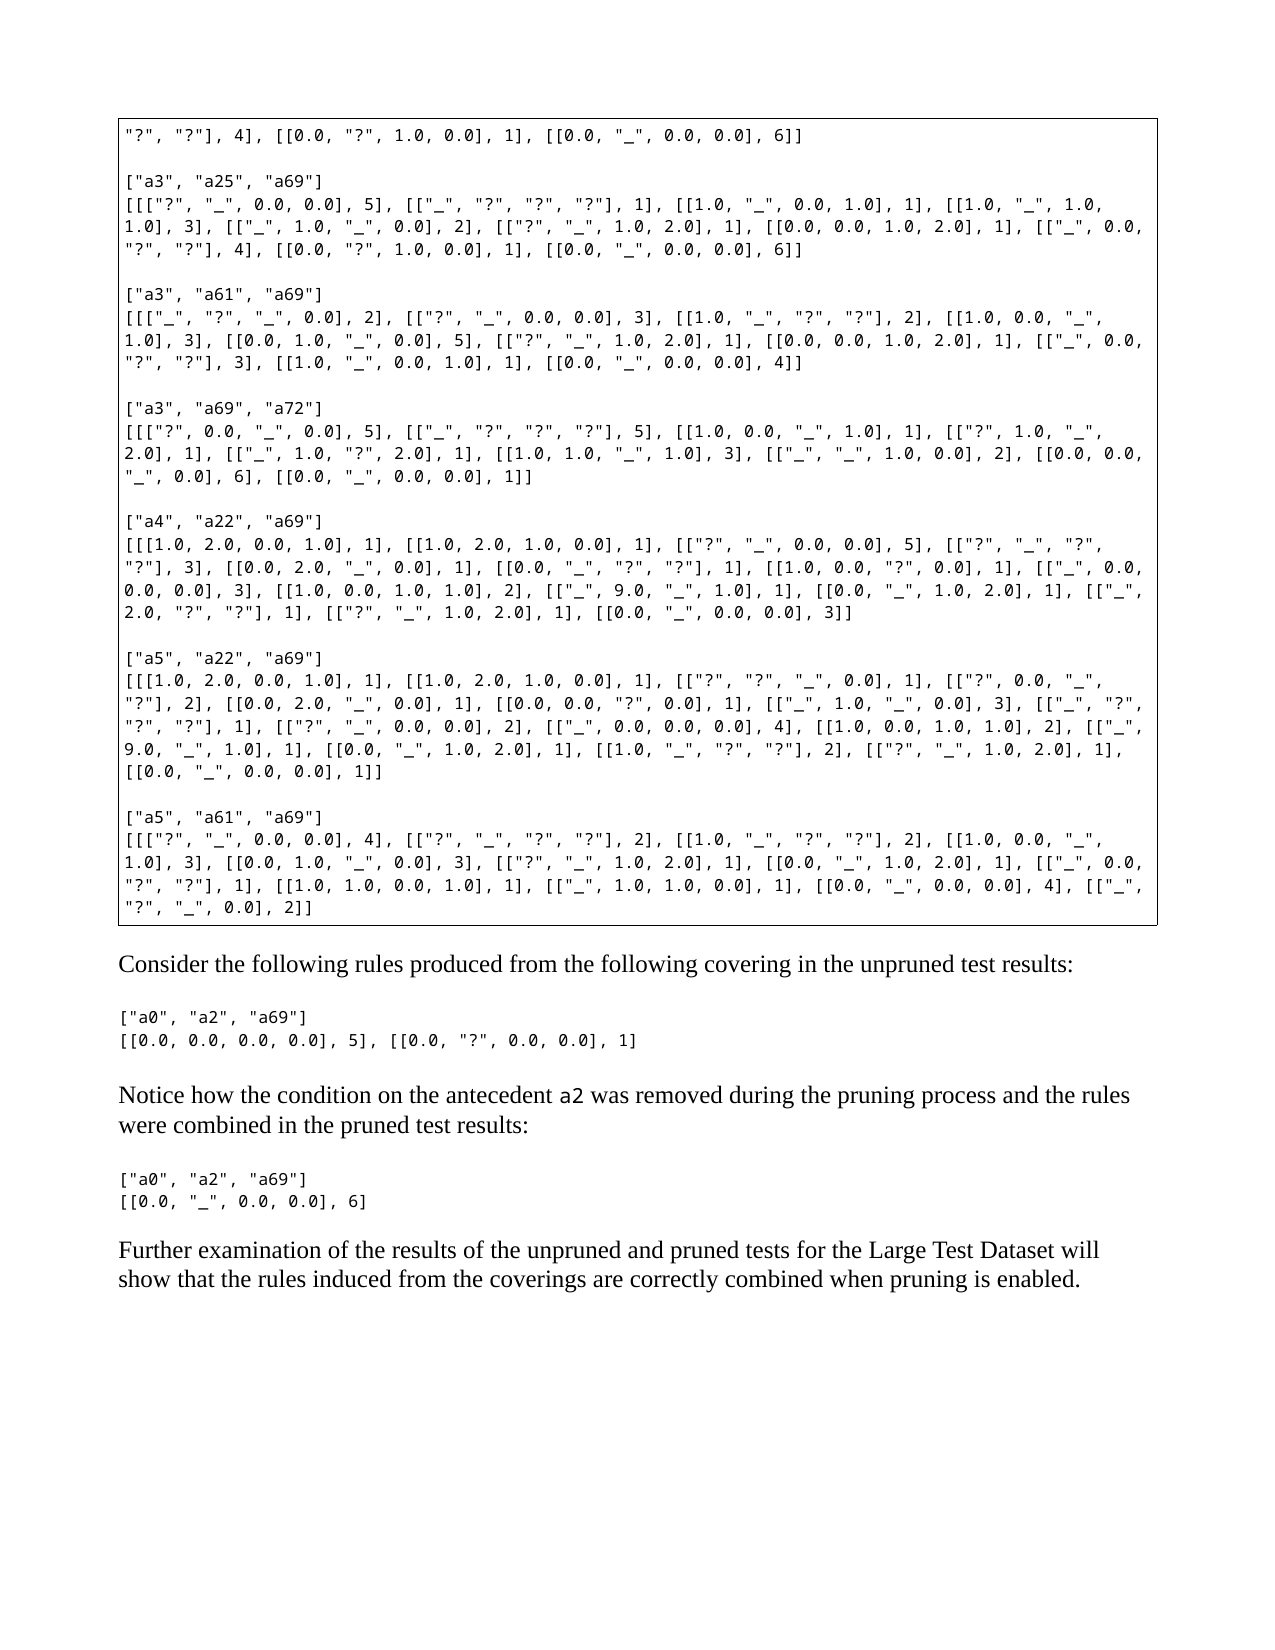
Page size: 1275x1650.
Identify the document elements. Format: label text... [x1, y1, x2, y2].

text [[0.0, "_", 0.0, 0.0], 6] [118, 1190, 1157, 1213]
text ["a0", "a2", "a69"] [118, 1167, 1157, 1190]
text Consider the following rules produced from the following covering in the unpruned test results: [118, 949, 1157, 977]
text ["a0", "a2", "a69"] [118, 1006, 1157, 1029]
text Notice how the condition on the antecedent a2 was removed during the pruning process and the rules were combined in the pruned test results: [118, 1080, 1157, 1138]
table_header "?", "?"], 4], [[0.0, "?", 1.0, 0.0], 1], [[0.0, "_", 0.0, 0.0], 6]] ["a3", "a25", "a69"] [[["?", "_", 0.0, 0.0], 5], [["_", "?", "?", "?"], 1], [[1.0, "_", 0.0, 1.0], 1], [[1.0, "_", 1.0, 1.0], 3], [["_", 1.0, "_", 0.0], 2], [["?", "_", 1.0, 2.0], 1], [[0.0, 0.0, 1.0, 2.0], 1], [["_", 0.0, "?", "?"], 4], [[0.0, "?", 1.0, 0.0], 1], [[0.0, "_", 0.0, 0.0], 6]] ["a3", "a61", "a69"] [[["_", "?", "_", 0.0], 2], [["?", "_", 0.0, 0.0], 3], [[1.0, "_", "?", "?"], 2], [[1.0, 0.0, "_", 1.0], 3], [[0.0, 1.0, "_", 0.0], 5], [["?", "_", 1.0, 2.0], 1], [[0.0, 0.0, 1.0, 2.0], 1], [["_", 0.0, "?", "?"], 3], [[1.0, "_", 0.0, 1.0], 1], [[0.0, "_", 0.0, 0.0], 4]] ["a3", "a69", "a72"] [[["?", 0.0, "_", 0.0], 5], [["_", "?", "?", "?"], 5], [[1.0, 0.0, "_", 1.0], 1], [["?", 1.0, "_", 2.0], 1], [["_", 1.0, "?", 2.0], 1], [[1.0, 1.0, "_", 1.0], 3], [["_", "_", 1.0, 0.0], 2], [[0.0, 0.0, "_", 0.0], 6], [[0.0, "_", 0.0, 0.0], 1]] ["a4", "a22", "a69"] [[[1.0, 2.0, 0.0, 1.0], 1], [[1.0, 2.0, 1.0, 0.0], 1], [["?", "_", 0.0, 0.0], 5], [["?", "_", "?", "?"], 3], [[0.0, 2.0, "_", 0.0], 1], [[0.0, "_", "?", "?"], 1], [[1.0, 0.0, "?", 0.0], 1], [["_", 0.0, 0.0, 0.0], 3], [[1.0, 0.0, 1.0, 1.0], 2], [["_", 9.0, "_", 1.0], 1], [[0.0, "_", 1.0, 2.0], 1], [["_", 2.0, "?", "?"], 1], [["?", "_", 1.0, 2.0], 1], [[0.0, "_", 0.0, 0.0], 3]] ["a5", "a22", "a69"] [[[1.0, 2.0, 0.0, 1.0], 1], [[1.0, 2.0, 1.0, 0.0], 1], [["?", "?", "_", 0.0], 1], [["?", 0.0, "_", "?"], 2], [[0.0, 2.0, "_", 0.0], 1], [[0.0, 0.0, "?", 0.0], 1], [["_", 1.0, "_", 0.0], 3], [["_", "?", "?", "?"], 1], [["?", "_", 0.0, 0.0], 2], [["_", 0.0, 0.0, 0.0], 4], [[1.0, 0.0, 1.0, 1.0], 2], [["_", 9.0, "_", 1.0], 1], [[0.0, "_", 1.0, 2.0], 1], [[1.0, "_", "?", "?"], 2], [["?", "_", 1.0, 2.0], 1], [[0.0, "_", 0.0, 0.0], 1]] ["a5", "a61", "a69"] [[["?", "_", 0.0, 0.0], 4], [["?", "_", "?", "?"], 2], [[1.0, "_", "?", "?"], 2], [[1.0, 0.0, "_", 1.0], 3], [[0.0, 1.0, "_", 0.0], 3], [["?", "_", 1.0, 2.0], 1], [[0.0, "_", 1.0, 2.0], 1], [["_", 0.0, "?", "?"], 1], [[1.0, 1.0, 0.0, 1.0], 1], [["_", 1.0, 1.0, 0.0], 1], [[0.0, "_", 0.0, 0.0], 4], [["_", "?", "_", 0.0], 2]] [119, 119, 1157, 924]
text Further examination of the results of the unpruned and pruned tests for the Large Test Dataset will show that the rules induced from the coverings are correctly combined when pruning is enabled. [118, 1235, 1157, 1293]
text [[0.0, 0.0, 0.0, 0.0], 5], [[0.0, "?", 0.0, 0.0], 1] [118, 1029, 1157, 1052]
